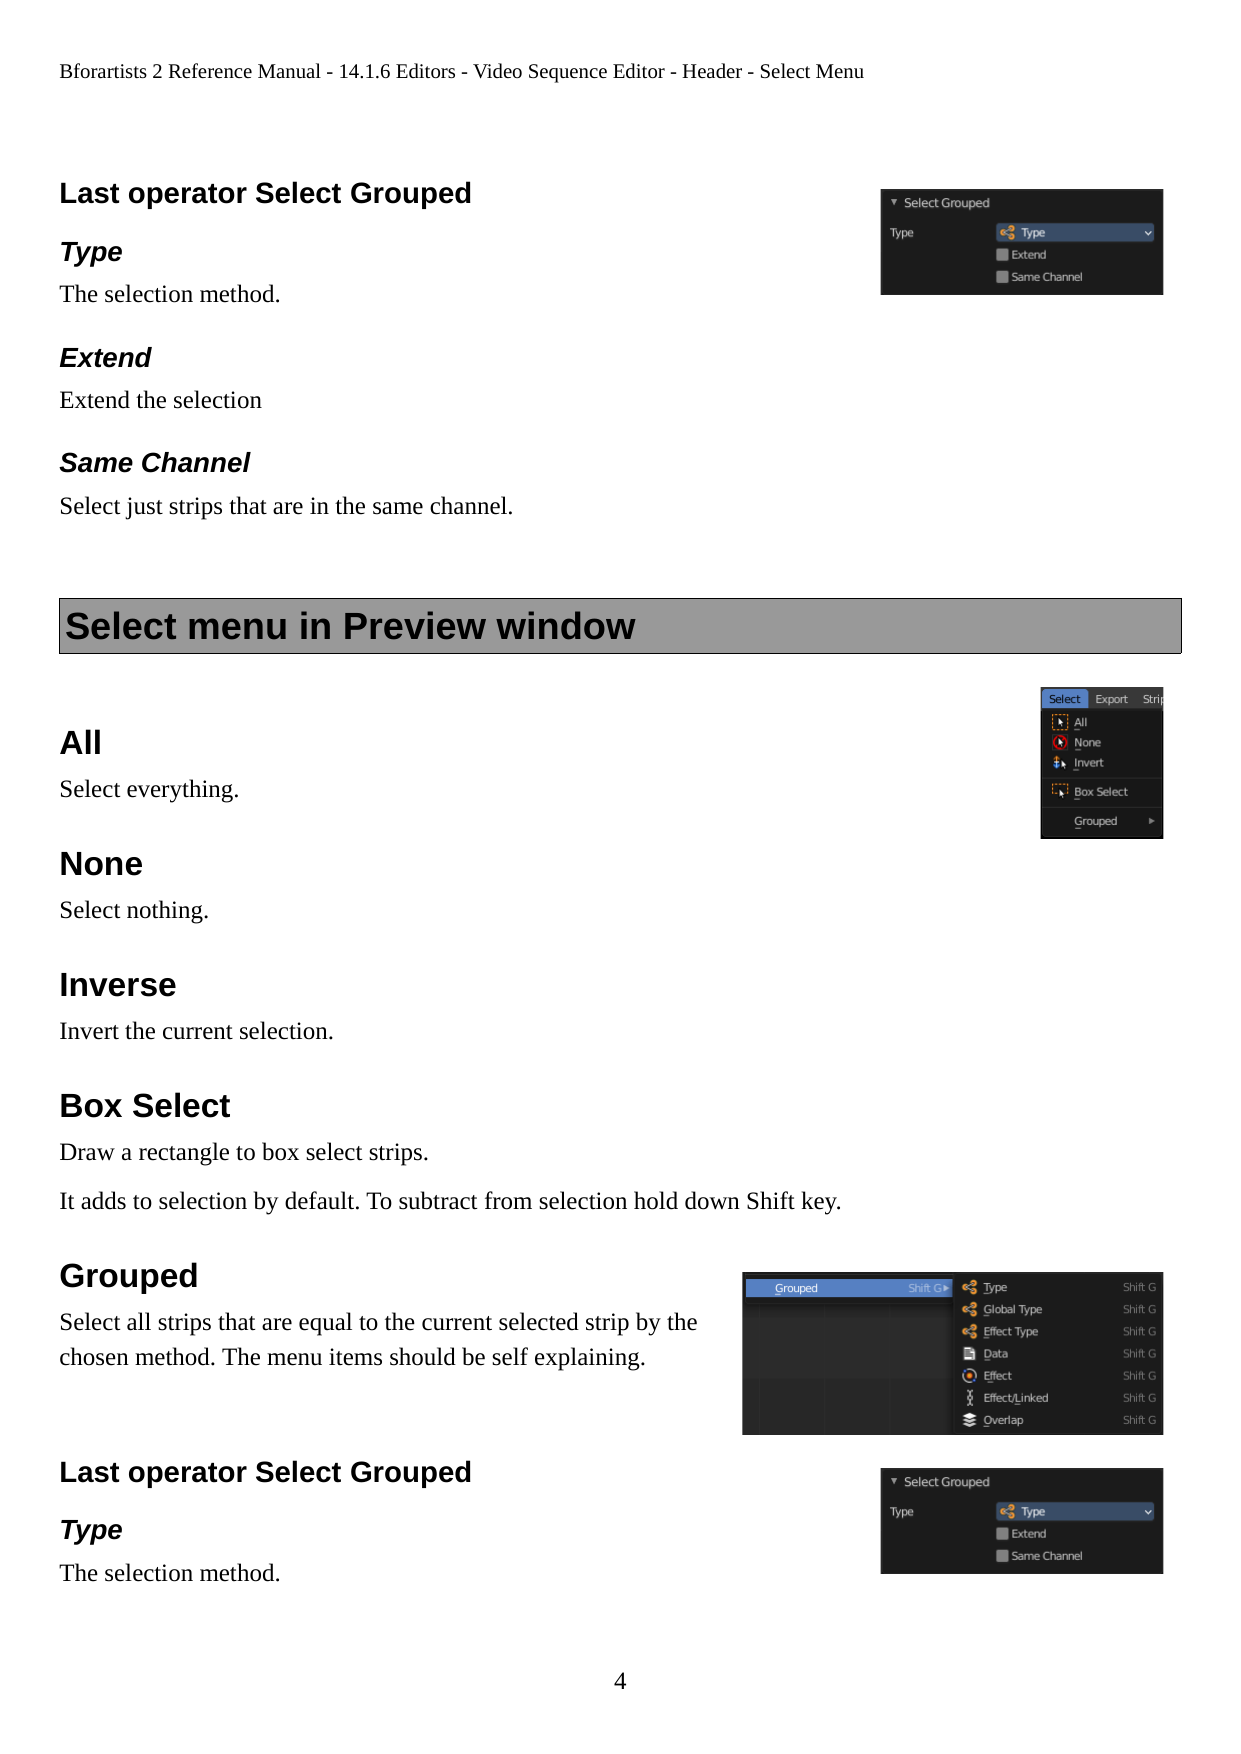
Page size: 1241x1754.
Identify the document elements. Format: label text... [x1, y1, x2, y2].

text Draw a rectangle to box select strips. [59, 1137, 1181, 1166]
subtitle Type [59, 1513, 880, 1545]
picture [880, 189, 1164, 295]
subtitle Last operator Select Grouped [59, 1454, 1181, 1488]
picture [1040, 687, 1164, 839]
subtitle [1164, 1513, 1181, 1545]
subtitle [1164, 723, 1181, 762]
text Select just strips that are in the same channel. [59, 491, 1181, 520]
table_header Select menu in Preview window [60, 599, 1181, 653]
subtitle All [59, 723, 1040, 762]
picture [880, 1468, 1164, 1574]
text Invert the current selection. [59, 1016, 1181, 1045]
subtitle [1164, 235, 1181, 267]
text The selection method. [59, 1558, 1181, 1586]
picture [742, 1272, 1164, 1435]
text Select everything. [59, 774, 1040, 803]
text It adds to selection by default. To subtract from selection hold down Shift key. [59, 1186, 1181, 1215]
subtitle None [59, 844, 1181, 883]
text Select nothing. [59, 895, 1181, 924]
subtitle Extend [59, 341, 1181, 373]
subtitle Type [59, 235, 880, 267]
subtitle Grouped [59, 1256, 1181, 1295]
text The selection method. [59, 279, 1181, 308]
text Select all strips that are equal to the current selected strip by the chosen method. The menu items should be self explaining. [59, 1307, 742, 1371]
subtitle Inverse [59, 965, 1181, 1004]
text Extend the selection [59, 385, 1181, 414]
subtitle Last operator Select Grouped [59, 176, 1181, 210]
text [1164, 774, 1181, 803]
subtitle Same Channel [59, 447, 1181, 479]
subtitle Box Select [59, 1086, 1181, 1125]
